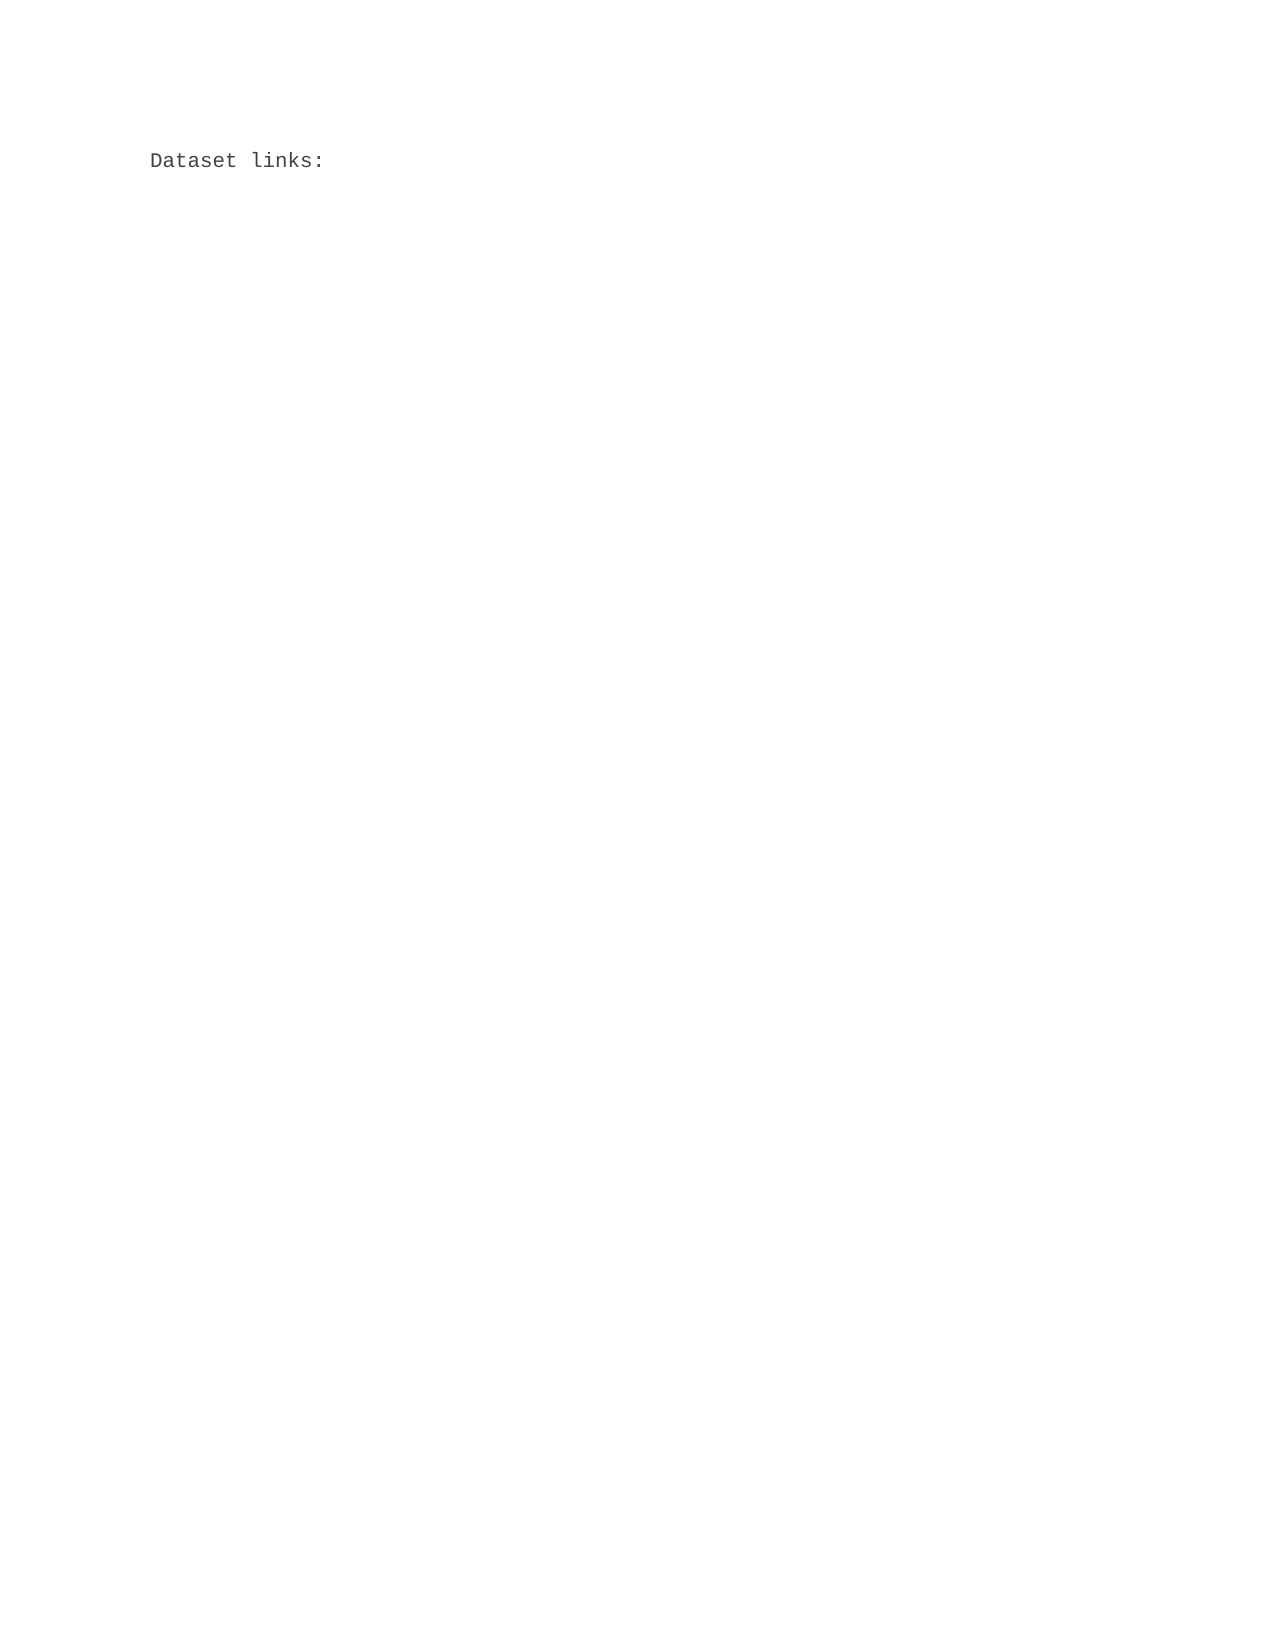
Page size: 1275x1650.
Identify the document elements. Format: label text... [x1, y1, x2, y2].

text Dataset links: [150, 150, 1125, 174]
